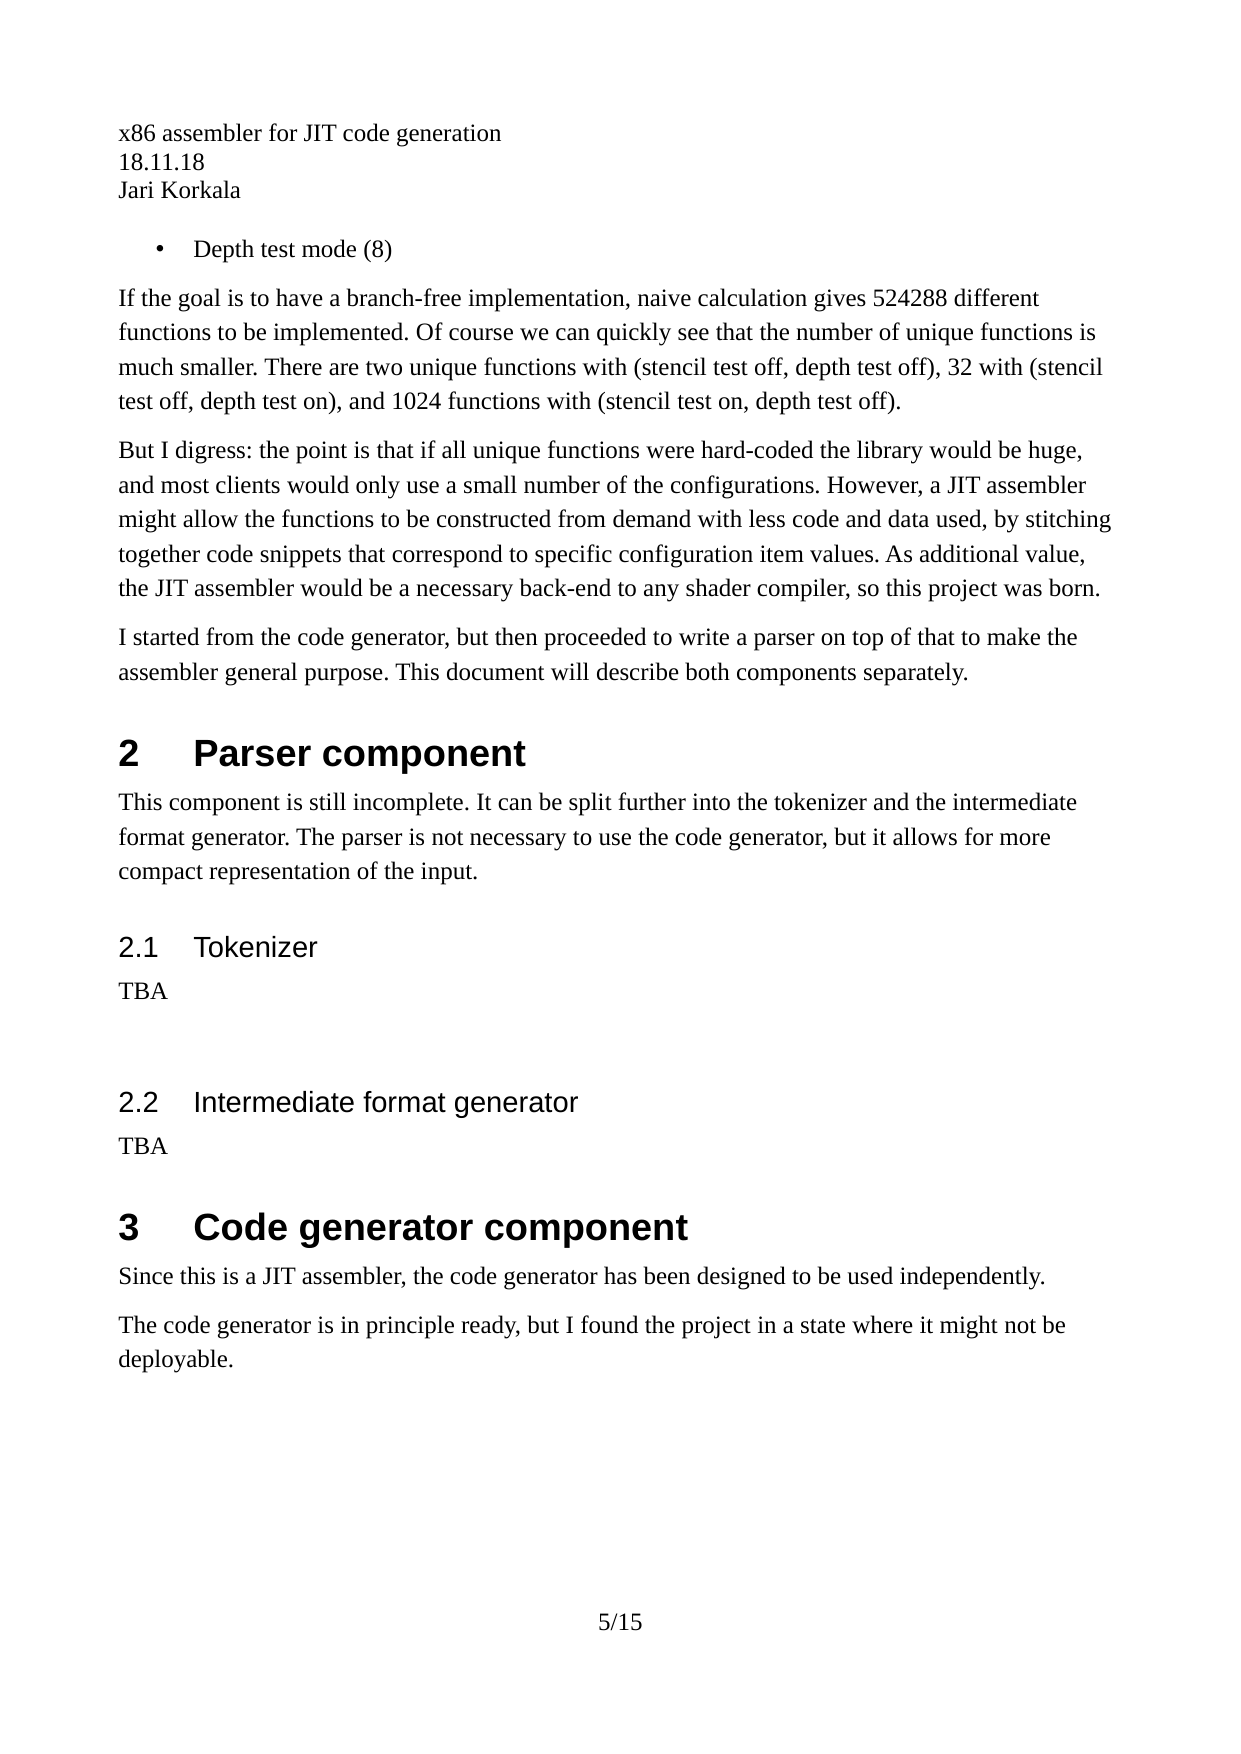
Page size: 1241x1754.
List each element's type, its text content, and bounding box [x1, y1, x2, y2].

subtitle Tokenizer [118, 930, 1122, 964]
text If the goal is to have a branch-free implementation, naive calculation gives 524288 different functions to be implemented. Of course we can quickly see that the number of unique functions is much smaller. There are two unique functions with (stencil test off, depth test off), 32 with (stencil test off, depth test on), and 1024 functions with (stencil test on, depth test off). [118, 283, 1122, 415]
text TBA [118, 1131, 1122, 1159]
subtitle Parser component [118, 731, 1122, 774]
text But I digress: the point is that if all unique functions were hard-coded the library would be huge, and most clients would only use a small number of the configurations. However, a JIT assembler might allow the functions to be constructed from demand with less code and data used, by stitching together code snippets that correspond to specific configuration item values. As additional value, the JIT assembler would be a necessary back-end to any shader compiler, so this project was born. [118, 435, 1122, 602]
text I started from the code generator, but then proceeded to write a parser on top of that to make the assembler general purpose. This document will describe both components separately. [118, 622, 1122, 686]
subtitle Code generator component [118, 1205, 1122, 1248]
text TBA [118, 976, 1122, 1039]
text This component is still incomplete. It can be split further into the tokenizer and the intermediate format generator. The parser is not necessary to use the code generator, but it allows for more compact representation of the input. [118, 787, 1122, 885]
text The code generator is in principle ready, but I found the project in a state where it might not be deployable. [118, 1310, 1122, 1373]
list Depth test mode (8) [156, 234, 1122, 263]
subtitle Intermediate format generator [118, 1085, 1122, 1118]
text Since this is a JIT assembler, the code generator has been designed to be used independently. [118, 1261, 1122, 1290]
